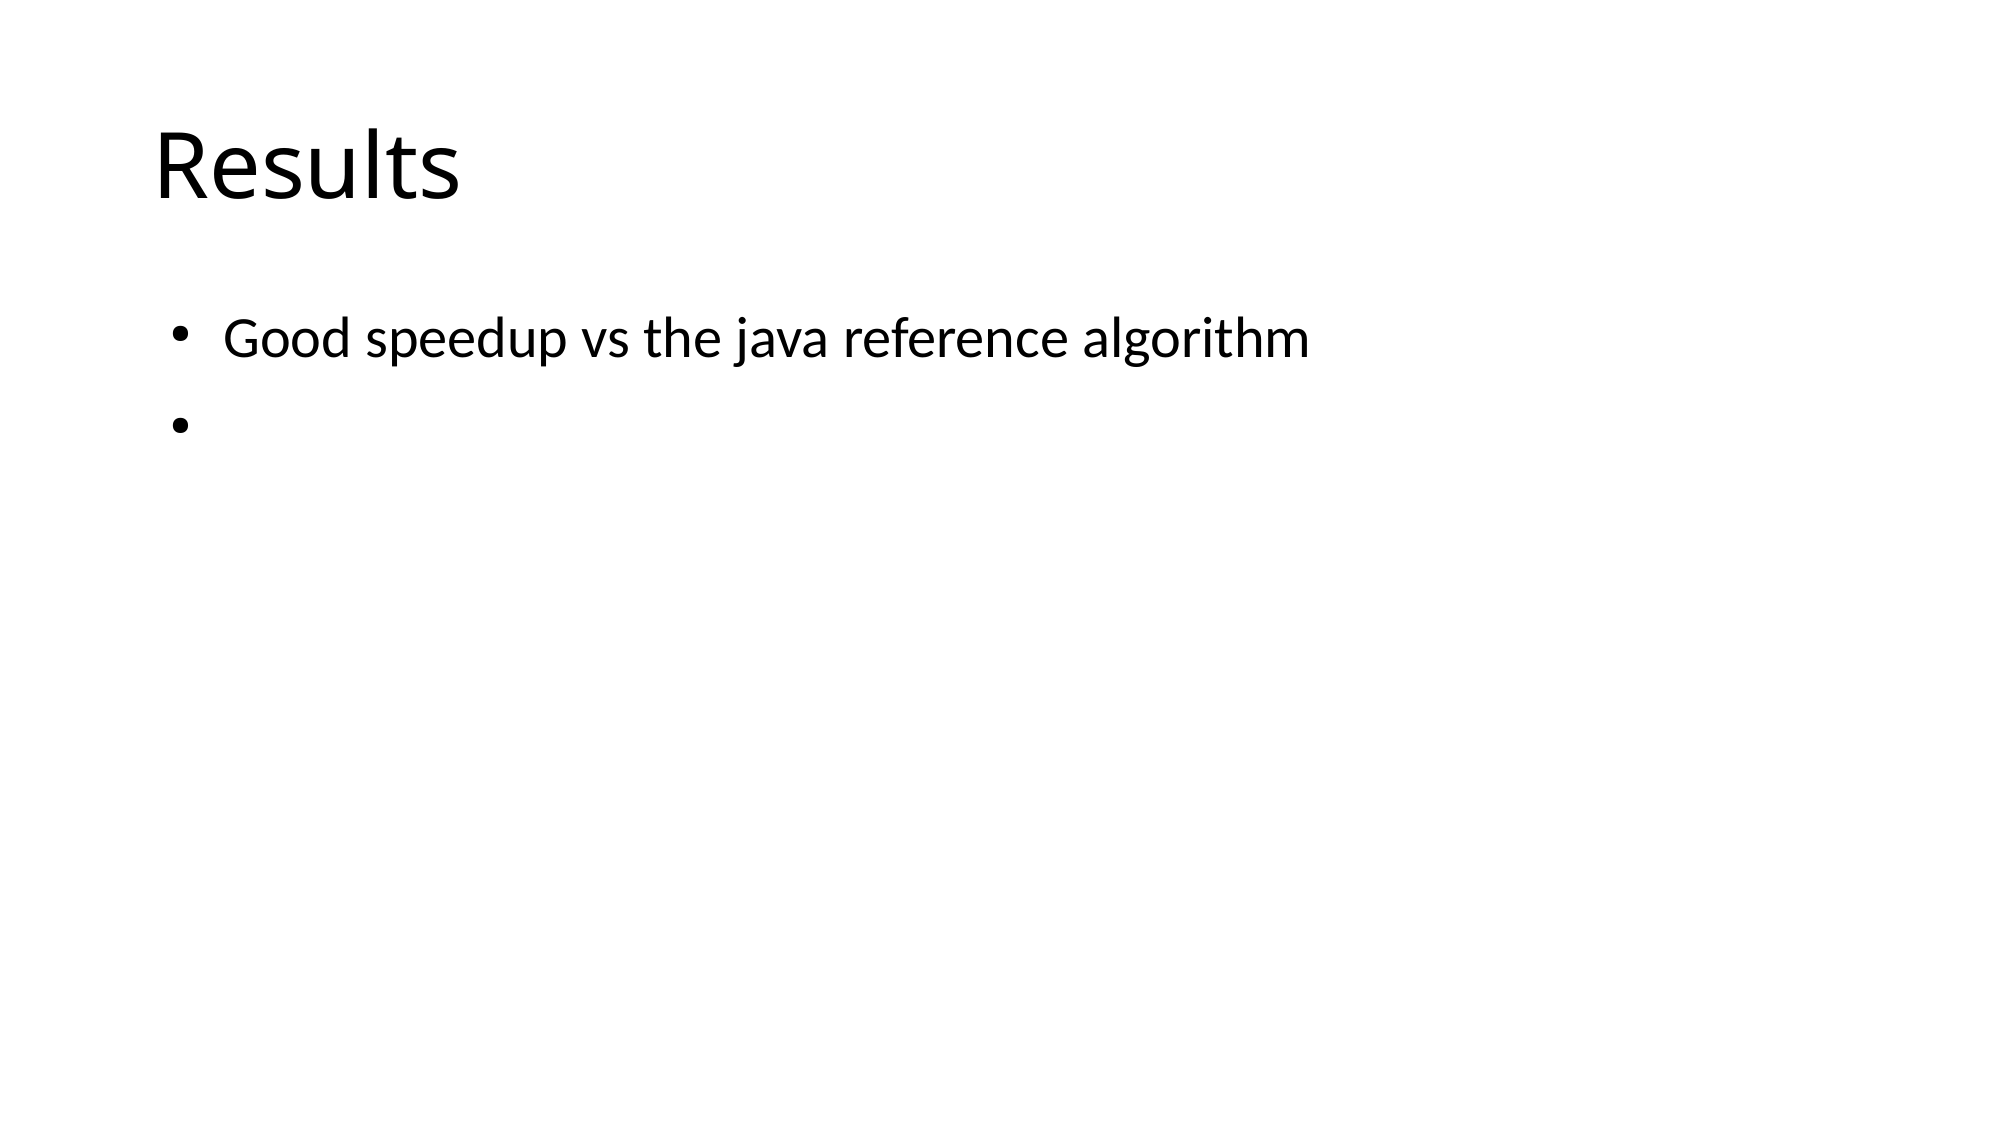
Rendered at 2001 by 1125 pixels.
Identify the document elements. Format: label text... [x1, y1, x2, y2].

list Good speedup vs the java reference algorithm [137, 299, 1863, 1014]
title Results [137, 59, 1863, 278]
